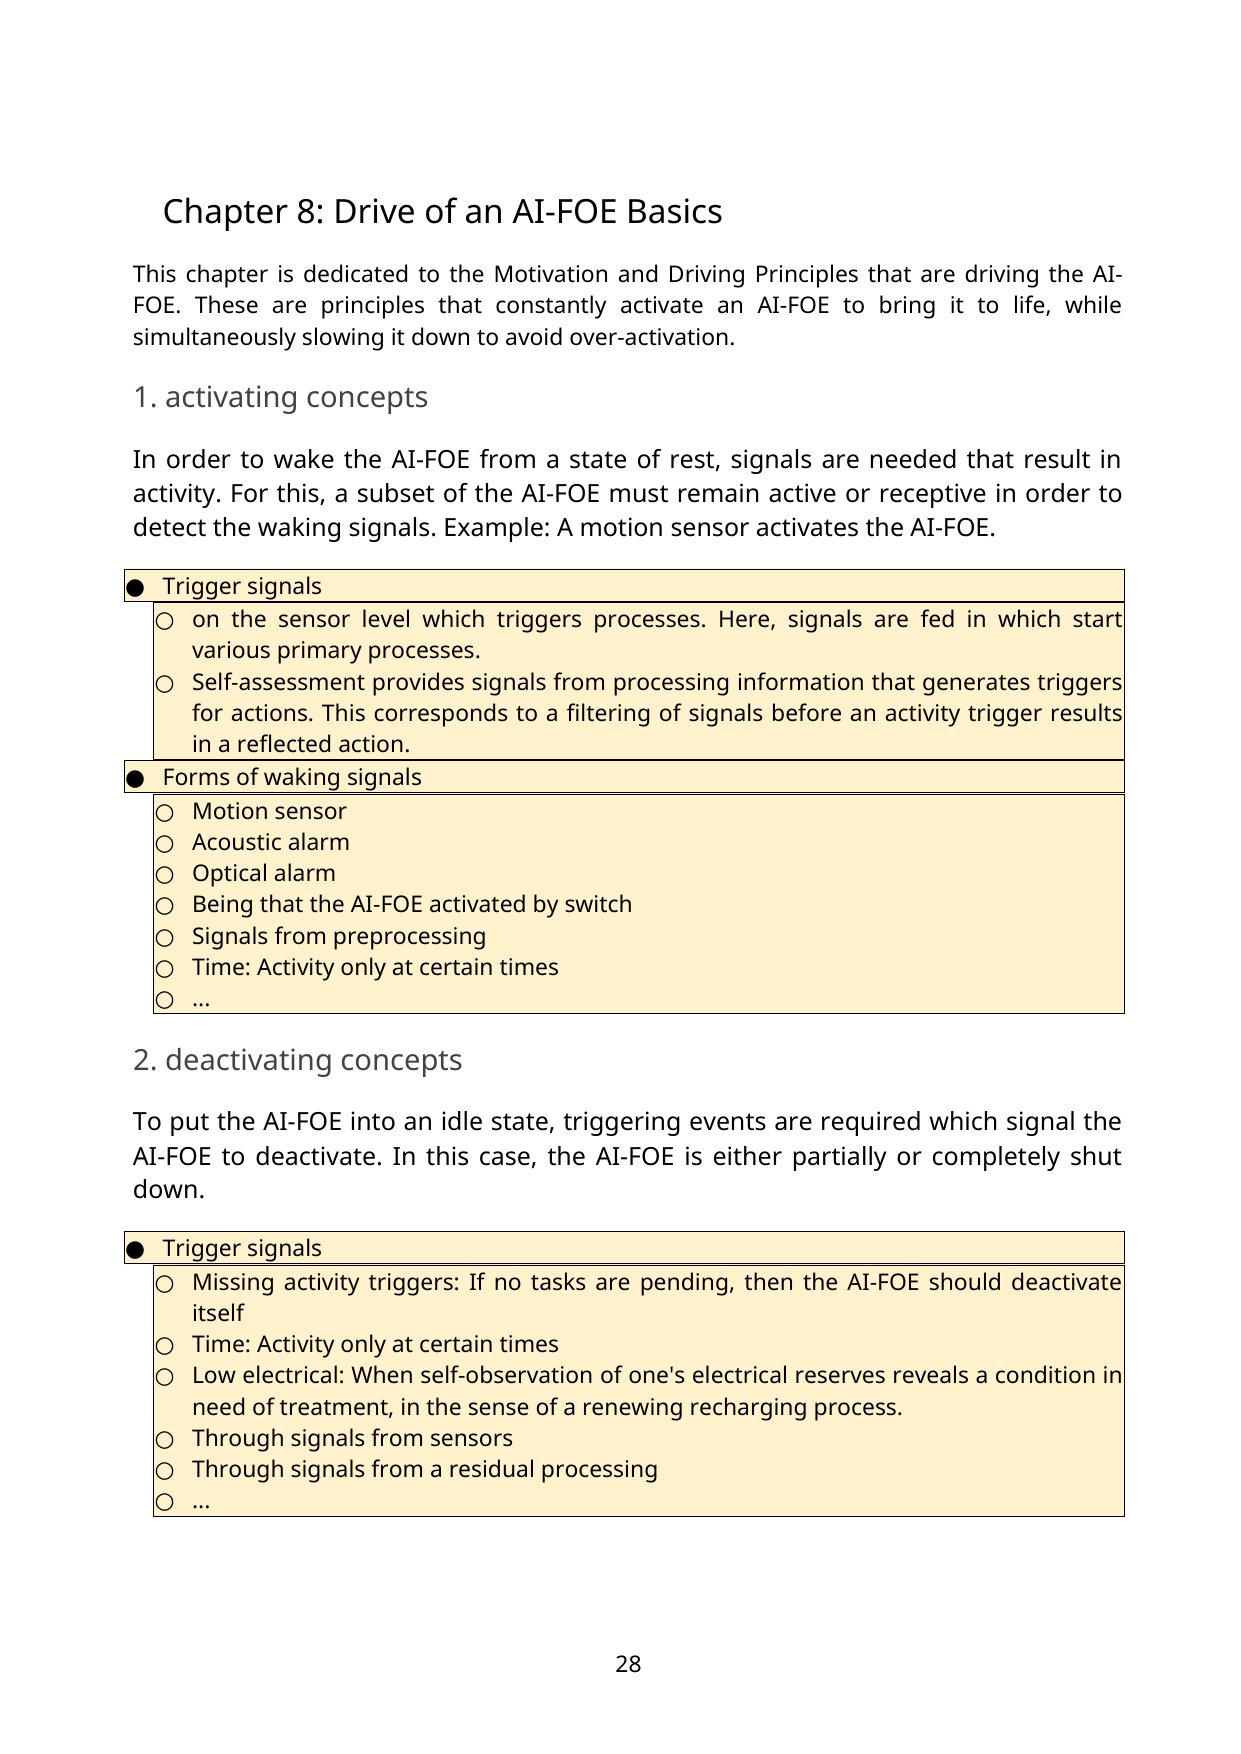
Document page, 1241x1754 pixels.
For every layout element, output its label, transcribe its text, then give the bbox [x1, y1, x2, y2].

list Time: Activity only at certain times [154, 950, 1124, 981]
list Being that the AI-FOE activated by switch [154, 887, 1124, 918]
list ... [154, 981, 1124, 1013]
list Trigger signals [125, 1232, 1124, 1263]
list Acoustic alarm [154, 825, 1124, 856]
list ... [154, 1483, 1124, 1516]
list Time: Activity only at certain times [154, 1327, 1124, 1358]
subtitle 2. deactivating concepts [133, 1039, 1090, 1079]
list Signals from preprocessing [154, 918, 1124, 950]
text This chapter is dedicated to the Motivation and Driving Principles that are driving the AI-FOE. These are principles that constantly activate an AI-FOE to bring it to life, while simultaneously slowing it down to avoid over-activation. [133, 258, 1124, 352]
list Missing activity triggers: If no tasks are pending, then the AI-FOE should deactivate itself [154, 1266, 1124, 1327]
subtitle 1. activating concepts [133, 377, 1090, 416]
list Trigger signals [125, 570, 1124, 601]
list Through signals from a residual processing [154, 1452, 1124, 1483]
list Forms of waking signals [125, 761, 1124, 792]
list Motion sensor [154, 795, 1124, 825]
text To put the AI-FOE into an idle state, triggering events are required which signal the AI-FOE to deactivate. In this case, the AI-FOE is either partially or completely shut down. [133, 1104, 1124, 1206]
list Self-assessment provides signals from processing information that generates triggers for actions. This corresponds to a filtering of signals before an activity trigger results in a reflected action. [154, 664, 1124, 759]
list Low electrical: When self-observation of one's electrical reserves reveals a condition in need of treatment, in the sense of a renewing recharging process. [154, 1358, 1124, 1421]
list Through signals from sensors [154, 1421, 1124, 1452]
list on the sensor level which triggers processes. Here, signals are fed in which start various primary processes. [154, 603, 1124, 664]
subtitle Chapter 8: Drive of an AI-FOE Basics [162, 187, 1090, 233]
list Optical alarm [154, 856, 1124, 887]
text In order to wake the AI-FOE from a state of rest, signals are needed that result in activity. For this, a subset of the AI-FOE must remain active or receptive in order to detect the waking signals. Example: A motion sensor activates the AI-FOE. [133, 441, 1124, 543]
